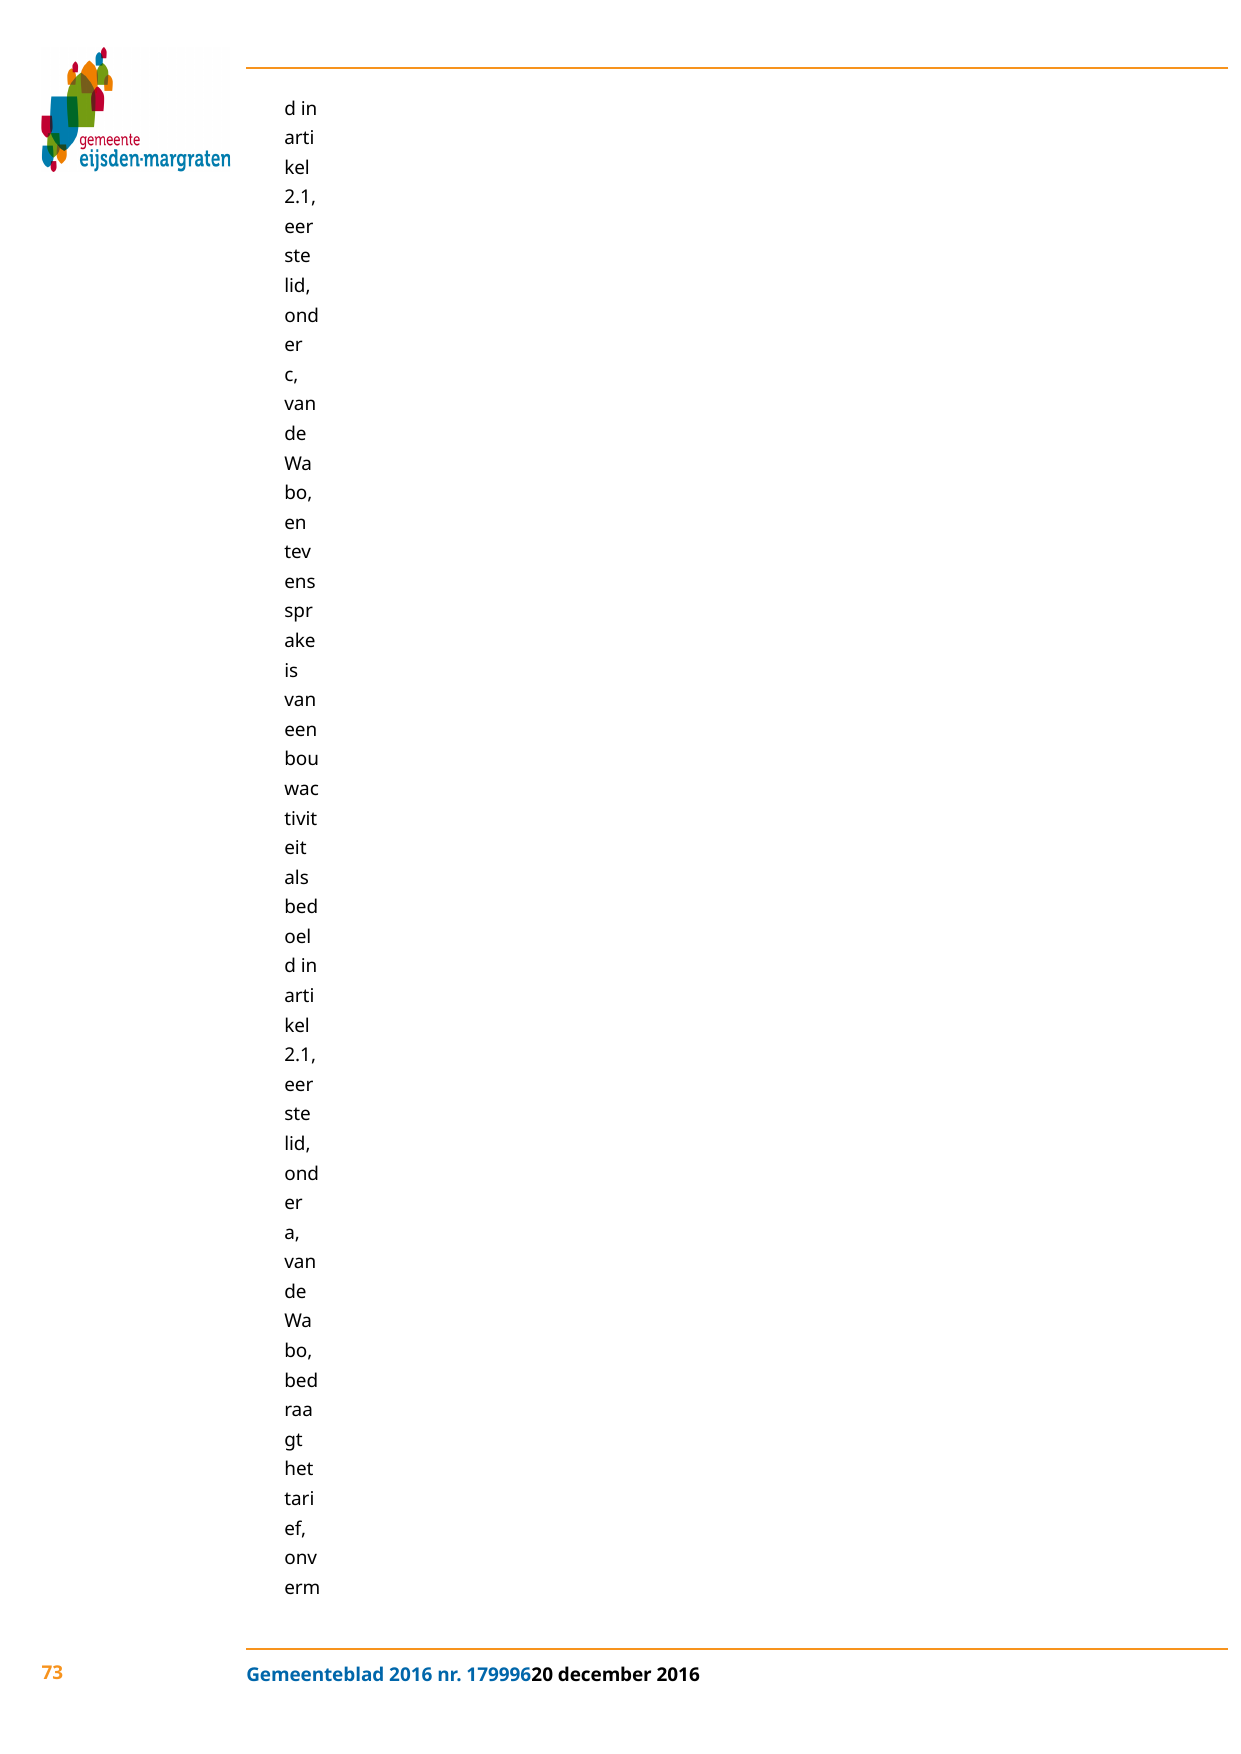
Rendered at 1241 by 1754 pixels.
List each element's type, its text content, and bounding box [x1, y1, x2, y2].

table_cell [393, 95, 429, 1600]
table_cell [248, 95, 284, 1600]
table_cell [320, 95, 356, 1600]
table_cell [356, 95, 392, 1600]
picture [41, 47, 231, 172]
table_cell d in artikel 2.1, eerste lid, onder c, van de Wabo, en tevens sprake is van een bouwactiviteit als bedoeld in artikel 2.1, eerste lid, onder a, van de Wabo, bedraagt het tarief, onverm [284, 95, 320, 1600]
